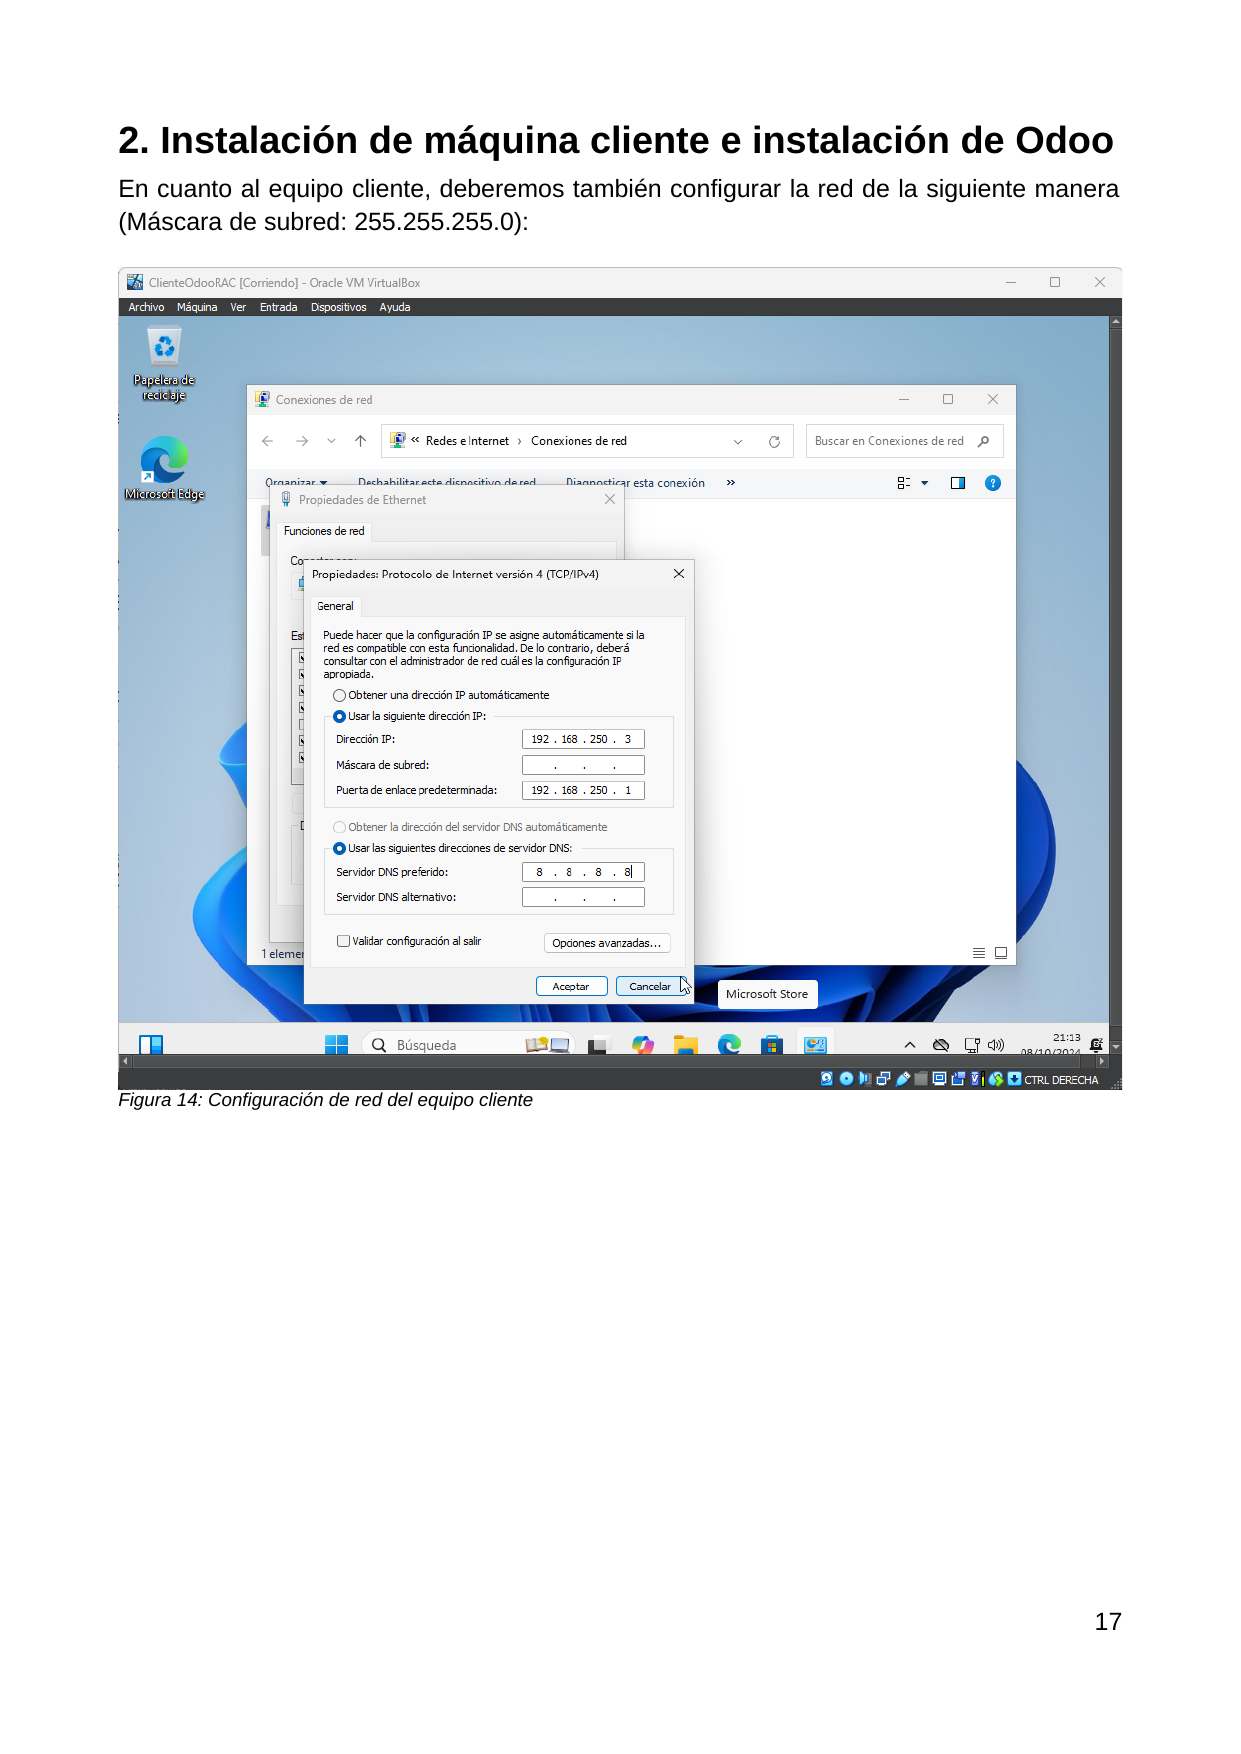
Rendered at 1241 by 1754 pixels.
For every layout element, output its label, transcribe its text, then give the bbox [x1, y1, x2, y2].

subtitle 2. Instalación de máquina cliente e instalación de Odoo [118, 118, 1122, 162]
text En cuanto al equipo cliente, deberemos también configurar la red de la siguiente manera (Máscara de subred: 255.255.255.0): [118, 174, 1122, 236]
text Figura 14: Configuración de red del equipo cliente [118, 1090, 1122, 1111]
picture [118, 267, 1123, 1090]
